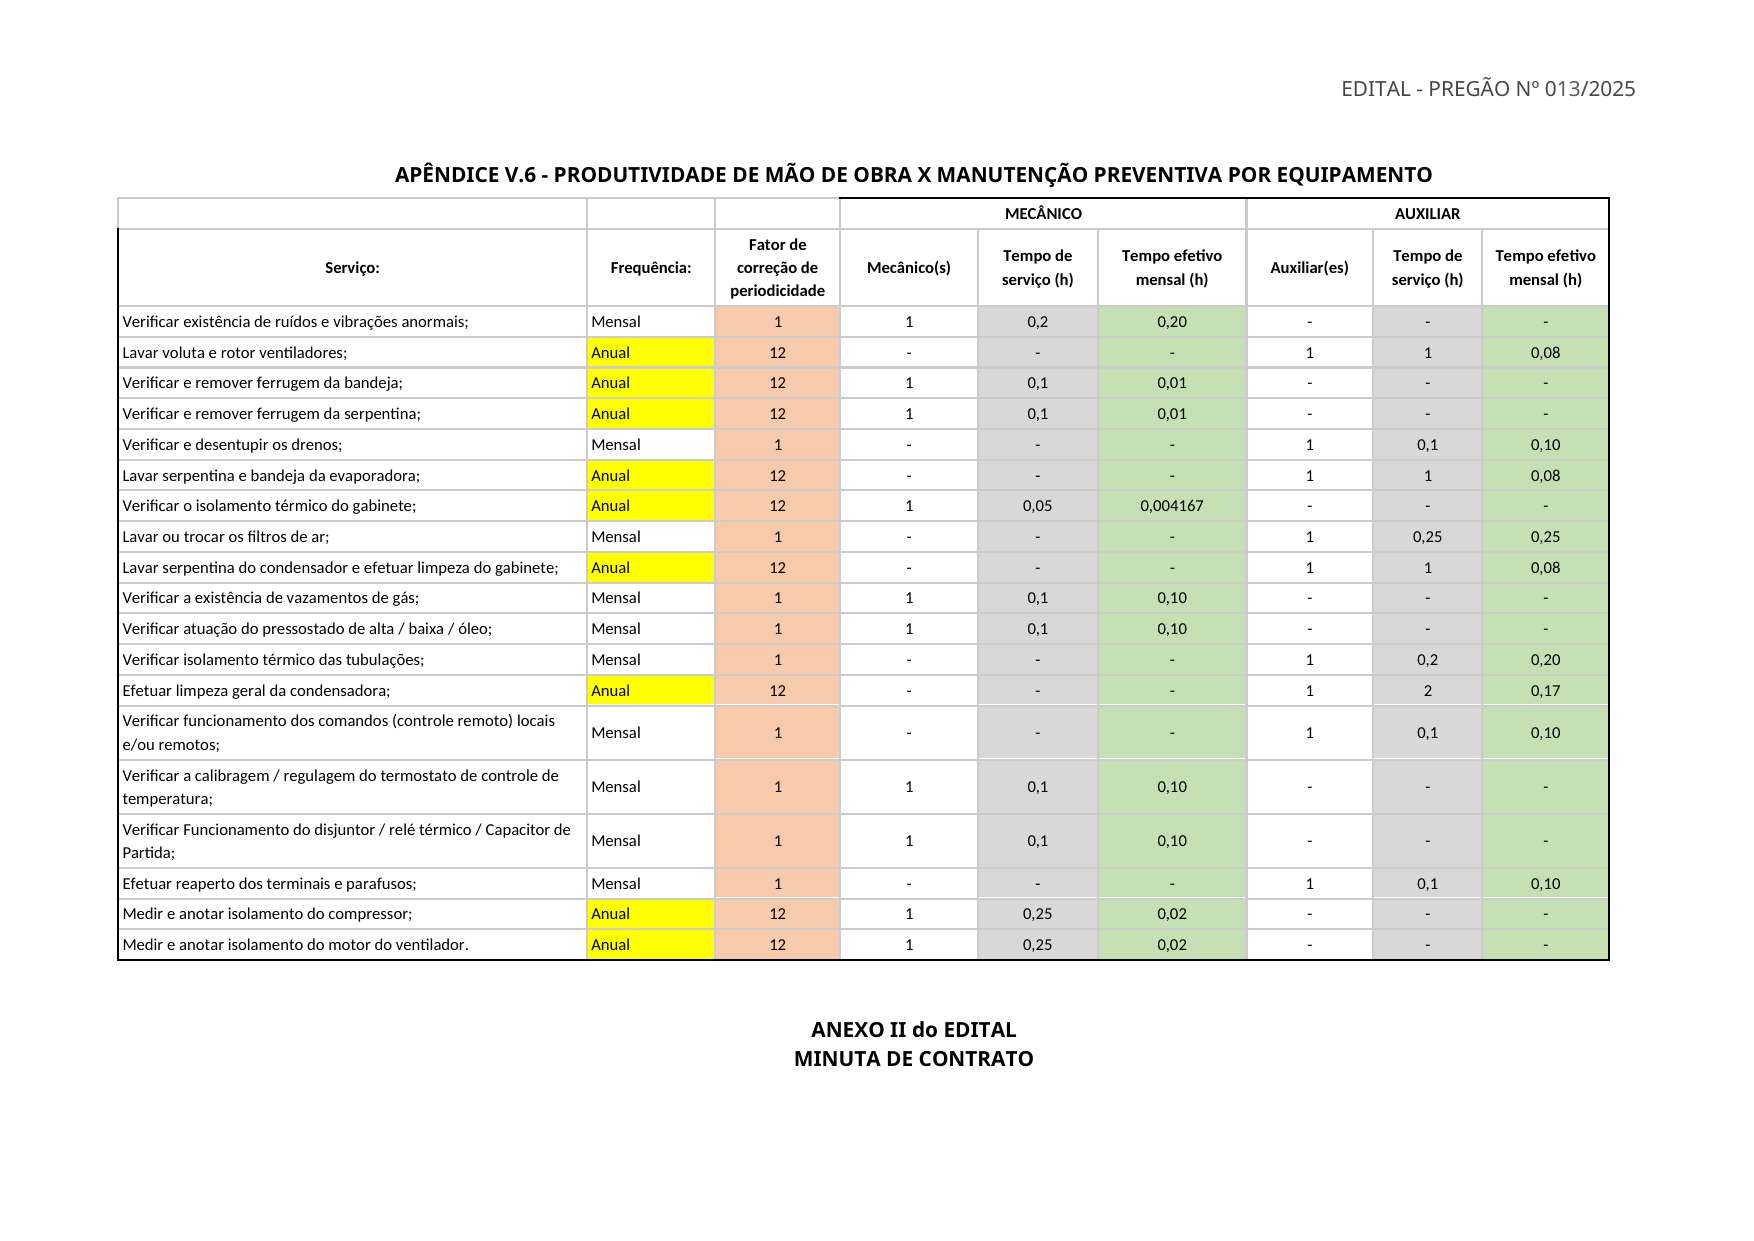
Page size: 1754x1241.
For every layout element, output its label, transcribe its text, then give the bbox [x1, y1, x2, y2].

table_cell - [1248, 930, 1372, 959]
table_cell - [1099, 461, 1245, 489]
table_cell Frequência: [588, 230, 714, 305]
table_cell - [1483, 491, 1608, 520]
table_cell Verificar e remover ferrugem da bandeja; [119, 369, 586, 397]
table_cell Mensal [588, 869, 714, 897]
table_cell - [1374, 614, 1481, 643]
table_cell Fator de correção de periodicidade [716, 230, 839, 305]
table_cell - [1374, 491, 1481, 520]
table_cell 0,1 [1374, 869, 1481, 897]
table_cell - [1099, 645, 1245, 674]
table_cell Lavar voluta e rotor ventiladores; [119, 338, 586, 366]
table_cell - [979, 461, 1097, 489]
table_cell Mensal [588, 584, 714, 612]
table_cell 1 [841, 761, 977, 813]
table_cell Mensal [588, 815, 714, 867]
table_cell - [1483, 369, 1608, 397]
table_cell 0,1 [979, 614, 1097, 643]
table_cell - [1374, 930, 1481, 959]
table_cell 12 [716, 930, 839, 959]
table_cell - [841, 869, 977, 897]
table_cell 0,25 [1374, 522, 1481, 551]
table_cell 0,1 [979, 761, 1097, 813]
table_cell 0,1 [979, 369, 1097, 397]
table_cell 1 [841, 307, 977, 336]
table_cell - [1483, 614, 1608, 643]
table_cell Verificar e desentupir os drenos; [119, 430, 586, 459]
table_cell - [979, 645, 1097, 674]
table_cell 0,17 [1483, 676, 1608, 704]
table_cell 1 [716, 307, 839, 336]
table_cell Auxiliar(es) [1248, 230, 1372, 305]
table_cell 0,25 [1483, 522, 1608, 551]
table_cell - [979, 676, 1097, 704]
table_cell - [1248, 761, 1372, 813]
table_header MECÂNICO [841, 199, 1245, 228]
table_cell 0,1 [1374, 430, 1481, 459]
table_cell Anual [588, 399, 714, 428]
table_cell - [979, 430, 1097, 459]
table_cell Anual [588, 930, 714, 959]
table_cell Lavar serpentina do condensador e efetuar limpeza do gabinete; [119, 553, 586, 582]
table_cell - [841, 645, 977, 674]
table_cell 0,08 [1483, 461, 1608, 489]
table_cell Verificar Funcionamento do disjuntor / relé térmico / Capacitor de Partida; [119, 815, 586, 867]
table_cell 12 [716, 676, 839, 704]
table_cell 1 [716, 614, 839, 643]
table_cell Verificar e remover ferrugem da serpentina; [119, 399, 586, 428]
table_cell - [979, 522, 1097, 551]
table_cell - [1099, 707, 1245, 758]
table_cell 1 [716, 869, 839, 897]
table_cell - [1248, 815, 1372, 867]
table_cell Tempo efetivo mensal (h) [1099, 230, 1245, 305]
table_cell Mensal [588, 614, 714, 643]
table_cell Anual [588, 676, 714, 704]
table_cell 0,25 [979, 930, 1097, 959]
table_cell - [979, 553, 1097, 582]
table_cell Anual [588, 491, 714, 520]
table_cell 1 [841, 815, 977, 867]
table_cell 1 [716, 707, 839, 758]
table_cell - [1248, 614, 1372, 643]
table_cell 0,10 [1099, 761, 1245, 813]
table_cell 1 [1248, 522, 1372, 551]
table_cell 0,02 [1099, 900, 1245, 928]
table_cell - [1483, 900, 1608, 928]
table_cell Medir e anotar isolamento do compressor; [119, 900, 586, 928]
table_cell Tempo de serviço (h) [1374, 230, 1481, 305]
table_cell - [1483, 399, 1608, 428]
table_cell 0,01 [1099, 399, 1245, 428]
table_cell 1 [1248, 338, 1372, 366]
table_cell - [1374, 584, 1481, 612]
table_cell 1 [716, 815, 839, 867]
table_cell 1 [716, 761, 839, 813]
table_cell 0,10 [1099, 614, 1245, 643]
table_cell - [1483, 930, 1608, 959]
table_cell - [1483, 307, 1608, 336]
table_cell 1 [716, 522, 839, 551]
table_cell 1 [1248, 869, 1372, 897]
table_cell 0,02 [1099, 930, 1245, 959]
table_cell - [1483, 815, 1608, 867]
table_cell - [1099, 338, 1245, 366]
table_cell - [841, 707, 977, 758]
table_cell Efetuar limpeza geral da condensadora; [119, 676, 586, 704]
table_header [588, 199, 714, 228]
table_cell 12 [716, 338, 839, 366]
table_cell Lavar serpentina e bandeja da evaporadora; [119, 461, 586, 489]
table_cell 0,08 [1483, 553, 1608, 582]
table_cell 0,1 [979, 584, 1097, 612]
table_cell 1 [716, 584, 839, 612]
table_cell Verificar existência de ruídos e vibrações anormais; [119, 307, 586, 336]
table_cell Mensal [588, 522, 714, 551]
table_cell Anual [588, 900, 714, 928]
text MINUTA DE CONTRATO [118, 1044, 1636, 1072]
table_cell 1 [841, 900, 977, 928]
table_cell 0,25 [979, 900, 1097, 928]
table_cell 12 [716, 553, 839, 582]
table_cell 1 [841, 930, 977, 959]
table_cell 1 [841, 614, 977, 643]
text ANEXO II do EDITAL [118, 1015, 1636, 1044]
table_cell - [841, 676, 977, 704]
table_cell Mensal [588, 645, 714, 674]
table_cell Anual [588, 461, 714, 489]
table_cell 1 [1248, 645, 1372, 674]
table_cell 0,20 [1483, 645, 1608, 674]
table_cell 1 [1374, 338, 1481, 366]
table_cell 0,10 [1483, 707, 1608, 758]
table_cell Efetuar reaperto dos terminais e parafusos; [119, 869, 586, 897]
table_cell 12 [716, 461, 839, 489]
table_cell Mensal [588, 430, 714, 459]
table_cell 12 [716, 369, 839, 397]
table_cell 0,01 [1099, 369, 1245, 397]
table_cell 0,10 [1483, 869, 1608, 897]
table_cell Verificar isolamento térmico das tubulações; [119, 645, 586, 674]
table_cell - [1099, 676, 1245, 704]
table_cell 1 [716, 645, 839, 674]
table_cell - [979, 707, 1097, 758]
table_cell - [1483, 584, 1608, 612]
table_cell - [1374, 307, 1481, 336]
table_cell 0,20 [1099, 307, 1245, 336]
table_cell Verificar funcionamento dos comandos (controle remoto) locais e/ou remotos; [119, 707, 586, 758]
table_cell - [1248, 369, 1372, 397]
table_cell - [1374, 815, 1481, 867]
table_cell - [841, 338, 977, 366]
table_cell 1 [1374, 461, 1481, 489]
table_cell Verificar a existência de vazamentos de gás; [119, 584, 586, 612]
table_cell 1 [1248, 676, 1372, 704]
table_cell - [1248, 307, 1372, 336]
table_cell - [1374, 761, 1481, 813]
table_cell - [1099, 869, 1245, 897]
table_cell Anual [588, 369, 714, 397]
table_cell Serviço: [119, 230, 586, 305]
table_cell Anual [588, 338, 714, 366]
table_cell - [841, 553, 977, 582]
table_cell 0,1 [979, 815, 1097, 867]
table_cell Mensal [588, 307, 714, 336]
table_header AUXILIAR [1248, 199, 1608, 228]
table_cell 1 [716, 430, 839, 459]
table_cell 12 [716, 900, 839, 928]
table_header [119, 199, 586, 228]
table_cell - [1483, 761, 1608, 813]
table_cell Tempo efetivo mensal (h) [1483, 230, 1608, 305]
table_cell 2 [1374, 676, 1481, 704]
table_cell 1 [841, 491, 977, 520]
table_cell - [979, 338, 1097, 366]
table_cell 1 [1248, 707, 1372, 758]
table_cell - [1099, 522, 1245, 551]
table_cell 1 [1248, 461, 1372, 489]
table_cell 0,08 [1483, 338, 1608, 366]
table_cell - [1374, 369, 1481, 397]
table_cell 0,1 [979, 399, 1097, 428]
table_cell 1 [841, 369, 977, 397]
table_cell 1 [1248, 430, 1372, 459]
table_cell Verificar a calibragem / regulagem do termostato de controle de temperatura; [119, 761, 586, 813]
table_cell Verificar atuação do pressostado de alta / baixa / óleo; [119, 614, 586, 643]
table_cell - [1099, 553, 1245, 582]
table_cell Verificar o isolamento térmico do gabinete; [119, 491, 586, 520]
table_cell 0,004167 [1099, 491, 1245, 520]
table_cell - [1248, 491, 1372, 520]
table_cell 0,1 [1374, 707, 1481, 758]
table_cell - [1374, 399, 1481, 428]
title APÊNDICE V.6 - PRODUTIVIDADE DE MÃO DE OBRA X MANUTENÇÃO PREVENTIVA POR EQUIPAMENTO [118, 160, 1636, 189]
table_cell - [841, 461, 977, 489]
table_cell 1 [1248, 553, 1372, 582]
table_cell - [1374, 900, 1481, 928]
table_cell 0,10 [1099, 584, 1245, 612]
table_cell - [1099, 430, 1245, 459]
table_cell - [1248, 900, 1372, 928]
table_cell - [1248, 584, 1372, 612]
table_cell 0,2 [979, 307, 1097, 336]
table_cell Mensal [588, 761, 714, 813]
table_cell 0,2 [1374, 645, 1481, 674]
table_cell - [841, 522, 977, 551]
table_cell - [841, 430, 977, 459]
table_cell 0,05 [979, 491, 1097, 520]
table_cell 1 [841, 399, 977, 428]
table_cell - [1248, 399, 1372, 428]
table_cell Mensal [588, 707, 714, 758]
table_cell Medir e anotar isolamento do motor do ventilador. [119, 930, 586, 959]
table_cell Tempo de serviço (h) [979, 230, 1097, 305]
table_header [716, 199, 839, 228]
table_cell 1 [841, 584, 977, 612]
table_cell 12 [716, 399, 839, 428]
table_cell 12 [716, 491, 839, 520]
table_cell 0,10 [1099, 815, 1245, 867]
table_cell Lavar ou trocar os filtros de ar; [119, 522, 586, 551]
table_cell Anual [588, 553, 714, 582]
table_cell 0,10 [1483, 430, 1608, 459]
table_cell 1 [1374, 553, 1481, 582]
table_cell Mecânico(s) [841, 230, 977, 305]
table_cell - [979, 869, 1097, 897]
